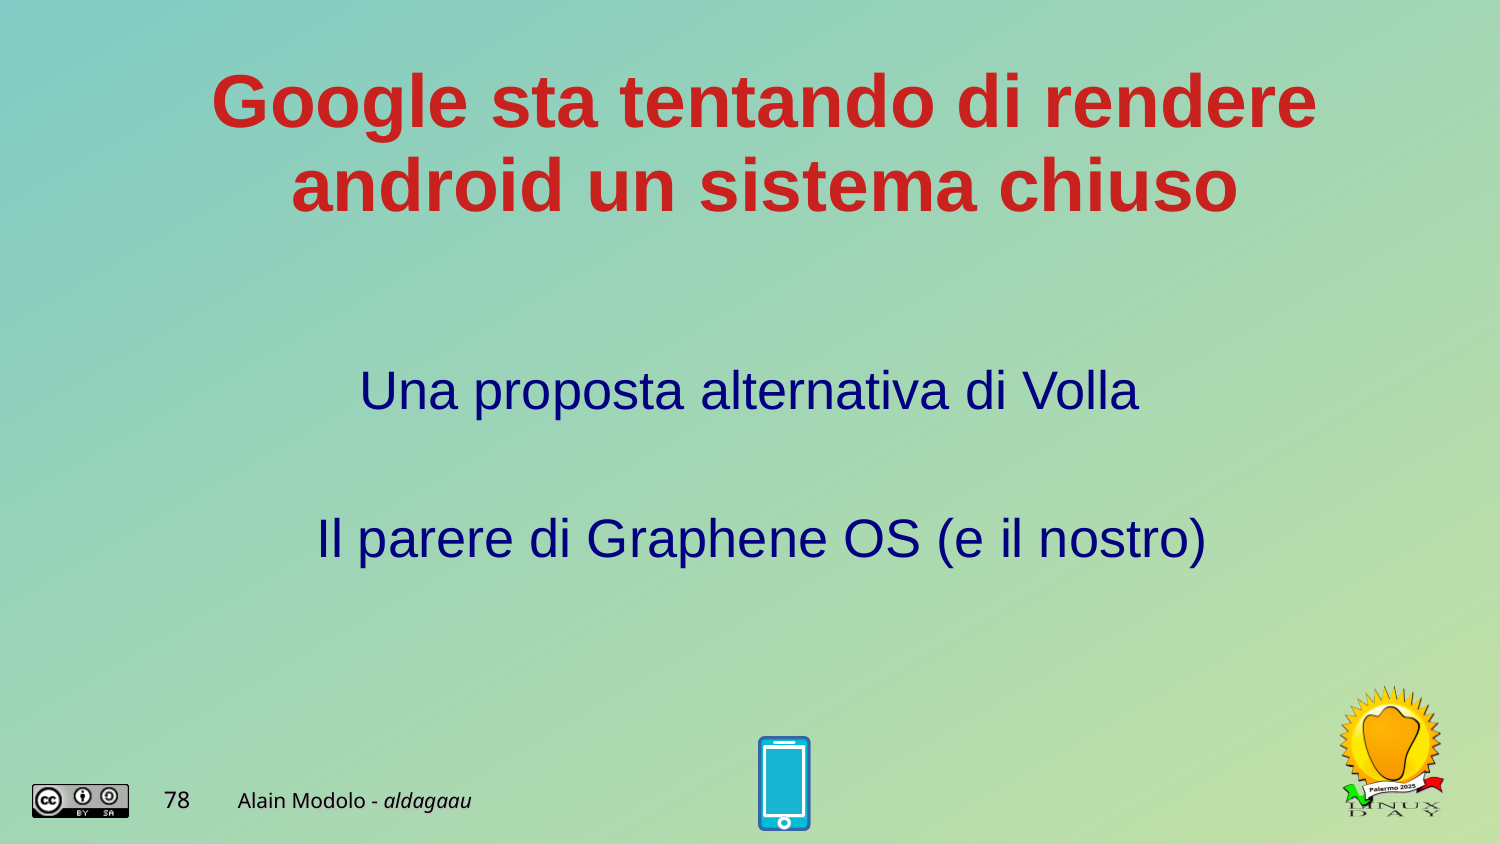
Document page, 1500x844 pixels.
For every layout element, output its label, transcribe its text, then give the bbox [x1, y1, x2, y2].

title Il parere di Graphene OS (e il nostro) [224, 464, 1300, 613]
title Una proposta alternativa di Volla [275, 316, 1225, 464]
picture [1233, 670, 1500, 844]
text_box [759, 737, 809, 830]
picture [32, 784, 129, 818]
title Google sta tentando di rendere android un sistema chiuso [123, 11, 1408, 276]
